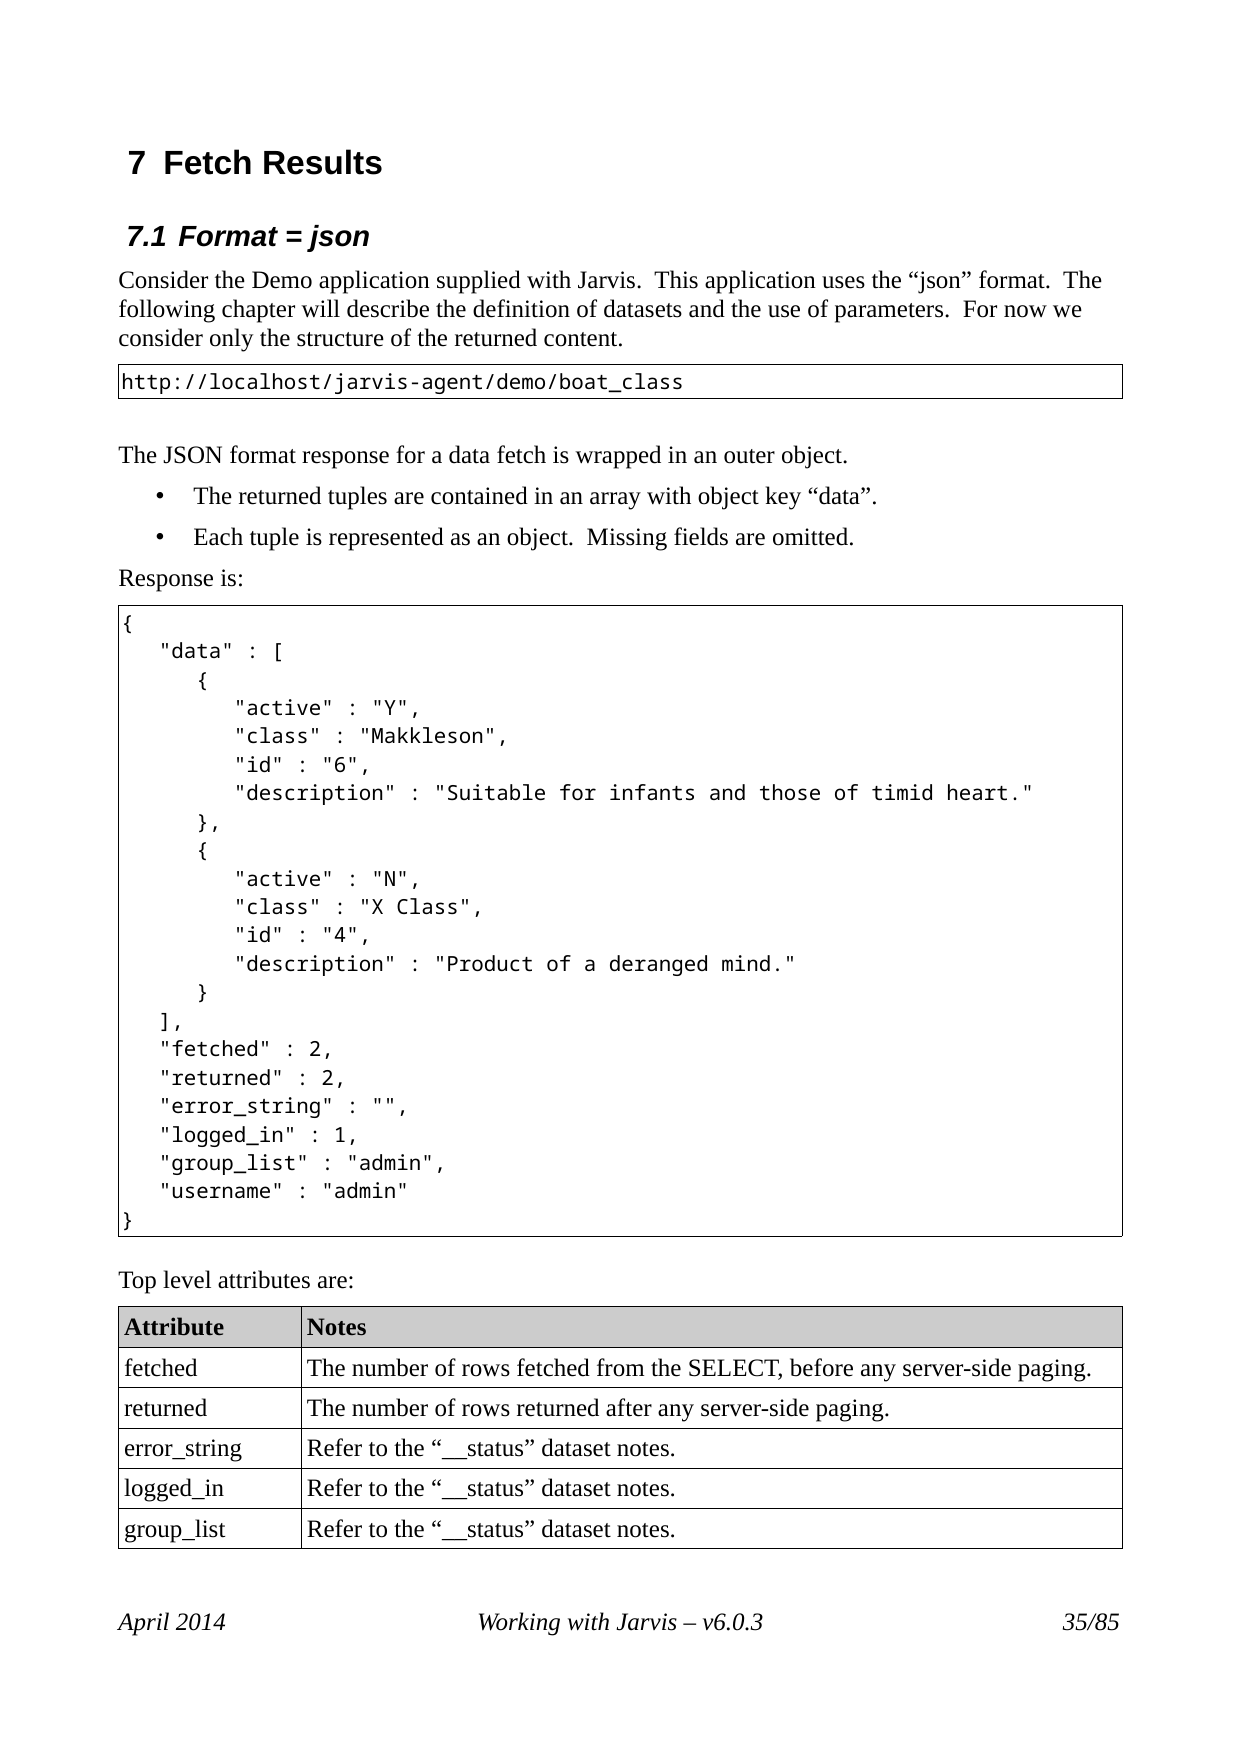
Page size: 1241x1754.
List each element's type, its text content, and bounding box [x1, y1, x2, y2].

text "id" : "4", [119, 918, 1122, 946]
text "id" : "6", [119, 747, 1122, 775]
text }, [119, 804, 1122, 832]
text "description" : "Product of a deranged mind." [119, 946, 1122, 974]
table_cell fetched [119, 1348, 301, 1387]
table_cell Refer to the “__status” dataset notes. [302, 1469, 1122, 1508]
text "error_string" : "", [119, 1088, 1122, 1117]
list The returned tuples are contained in an array with object key “data”. [156, 481, 1122, 510]
table_cell logged_in [119, 1469, 301, 1508]
table_header Attribute [119, 1307, 301, 1347]
table_cell Refer to the “__status” dataset notes. [302, 1429, 1122, 1468]
text "active" : "N", [119, 861, 1122, 889]
text http://localhost/jarvis-agent/demo/boat_class [119, 365, 1122, 398]
text "username" : "admin" [119, 1173, 1122, 1202]
text { [119, 606, 1122, 633]
text "description" : "Suitable for infants and those of timid heart." [119, 775, 1122, 804]
text Consider the Demo application supplied with Jarvis. This application uses the “json” format. The following chapter will describe the definition of datasets and the use of parameters. For now we consider only the structure of the returned content. [118, 265, 1122, 352]
text "logged_in" : 1, [119, 1117, 1122, 1145]
text { [119, 662, 1122, 690]
table_cell error_string [119, 1429, 301, 1468]
text } [119, 974, 1122, 1003]
text Response is: [118, 563, 1122, 592]
table_cell group_list [119, 1509, 301, 1548]
table_header Notes [302, 1307, 1122, 1347]
text "class" : "X Class", [119, 889, 1122, 918]
subtitle Fetch Results [118, 143, 1122, 182]
table_cell The number of rows fetched from the SELECT, before any server-side paging. [302, 1348, 1122, 1387]
text The JSON format response for a data fetch is wrapped in an outer object. [118, 440, 1122, 468]
text "fetched" : 2, [119, 1031, 1122, 1060]
list Each tuple is represented as an object. Missing fields are omitted. [156, 522, 1122, 551]
text { [119, 832, 1122, 861]
text Top level attributes are: [118, 1265, 1122, 1294]
text } [119, 1202, 1122, 1236]
table_cell The number of rows returned after any server-side paging. [302, 1388, 1122, 1427]
text "class" : "Makkleson", [119, 718, 1122, 747]
text "data" : [ [119, 633, 1122, 662]
table_cell Refer to the “__status” dataset notes. [302, 1509, 1122, 1548]
subtitle Format = json [118, 219, 1122, 253]
text "group_list" : "admin", [119, 1145, 1122, 1173]
text ], [119, 1003, 1122, 1031]
table_cell returned [119, 1388, 301, 1427]
text "returned" : 2, [119, 1060, 1122, 1088]
text "active" : "Y", [119, 690, 1122, 718]
